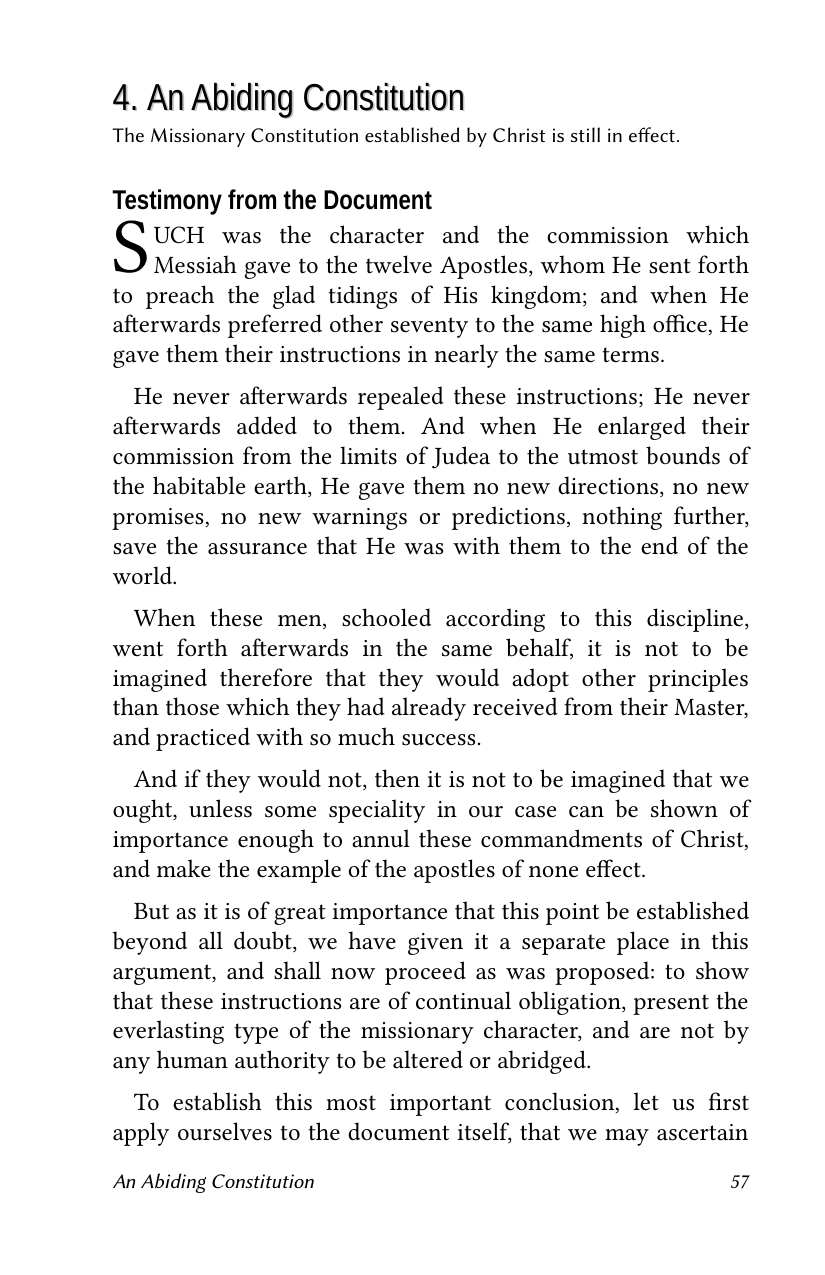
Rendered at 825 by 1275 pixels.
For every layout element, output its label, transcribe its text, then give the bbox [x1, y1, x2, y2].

text The Missionary Constitution established by Christ is still in effect. [112, 124, 750, 148]
text SUCH was the character and the commission which Messiah gave to the twelve Apostles, whom He sent forth to preach the glad tidings of His kingdom; and when He afterwards preferred other seventy to the same high office, He gave them their instructions in nearly the same terms. [112, 221, 750, 369]
text And if they would not, then it is not to be imagined that we ought, unless some speciality in our case can be shown of importance enough to annul these commandments of Christ, and make the example of the apostles of none effect. [112, 765, 750, 883]
text He never afterwards repealed these instructions; He never afterwards added to them. And when He enlarged their commission from the limits of Judea to the utmost bounds of the habitable earth, He gave them no new directions, no new promises, no new warnings or predictions, nothing further, save the assurance that He was with them to the end of the world. [112, 382, 750, 590]
text To establish this most important conclusion, let us first apply ourselves to the document itself, that we may ascertain [112, 1088, 750, 1147]
subtitle Testimony from the Document [112, 184, 750, 215]
text But as it is of great importance that this point be established beyond all doubt, we have given it a separate place in this argument, and shall now proceed as was proposed: to show that these instructions are of continual obligation, present the everlasting type of the missionary character, and are not by any human authority to be altered or abridged. [112, 897, 750, 1075]
title An Abiding Constitution [112, 75, 750, 118]
text When these men, schooled according to this discipline, went forth afterwards in the same behalf, it is not to be imagined therefore that they would adopt other principles than those which they had already received from their Master, and practiced with so much success. [112, 604, 750, 752]
